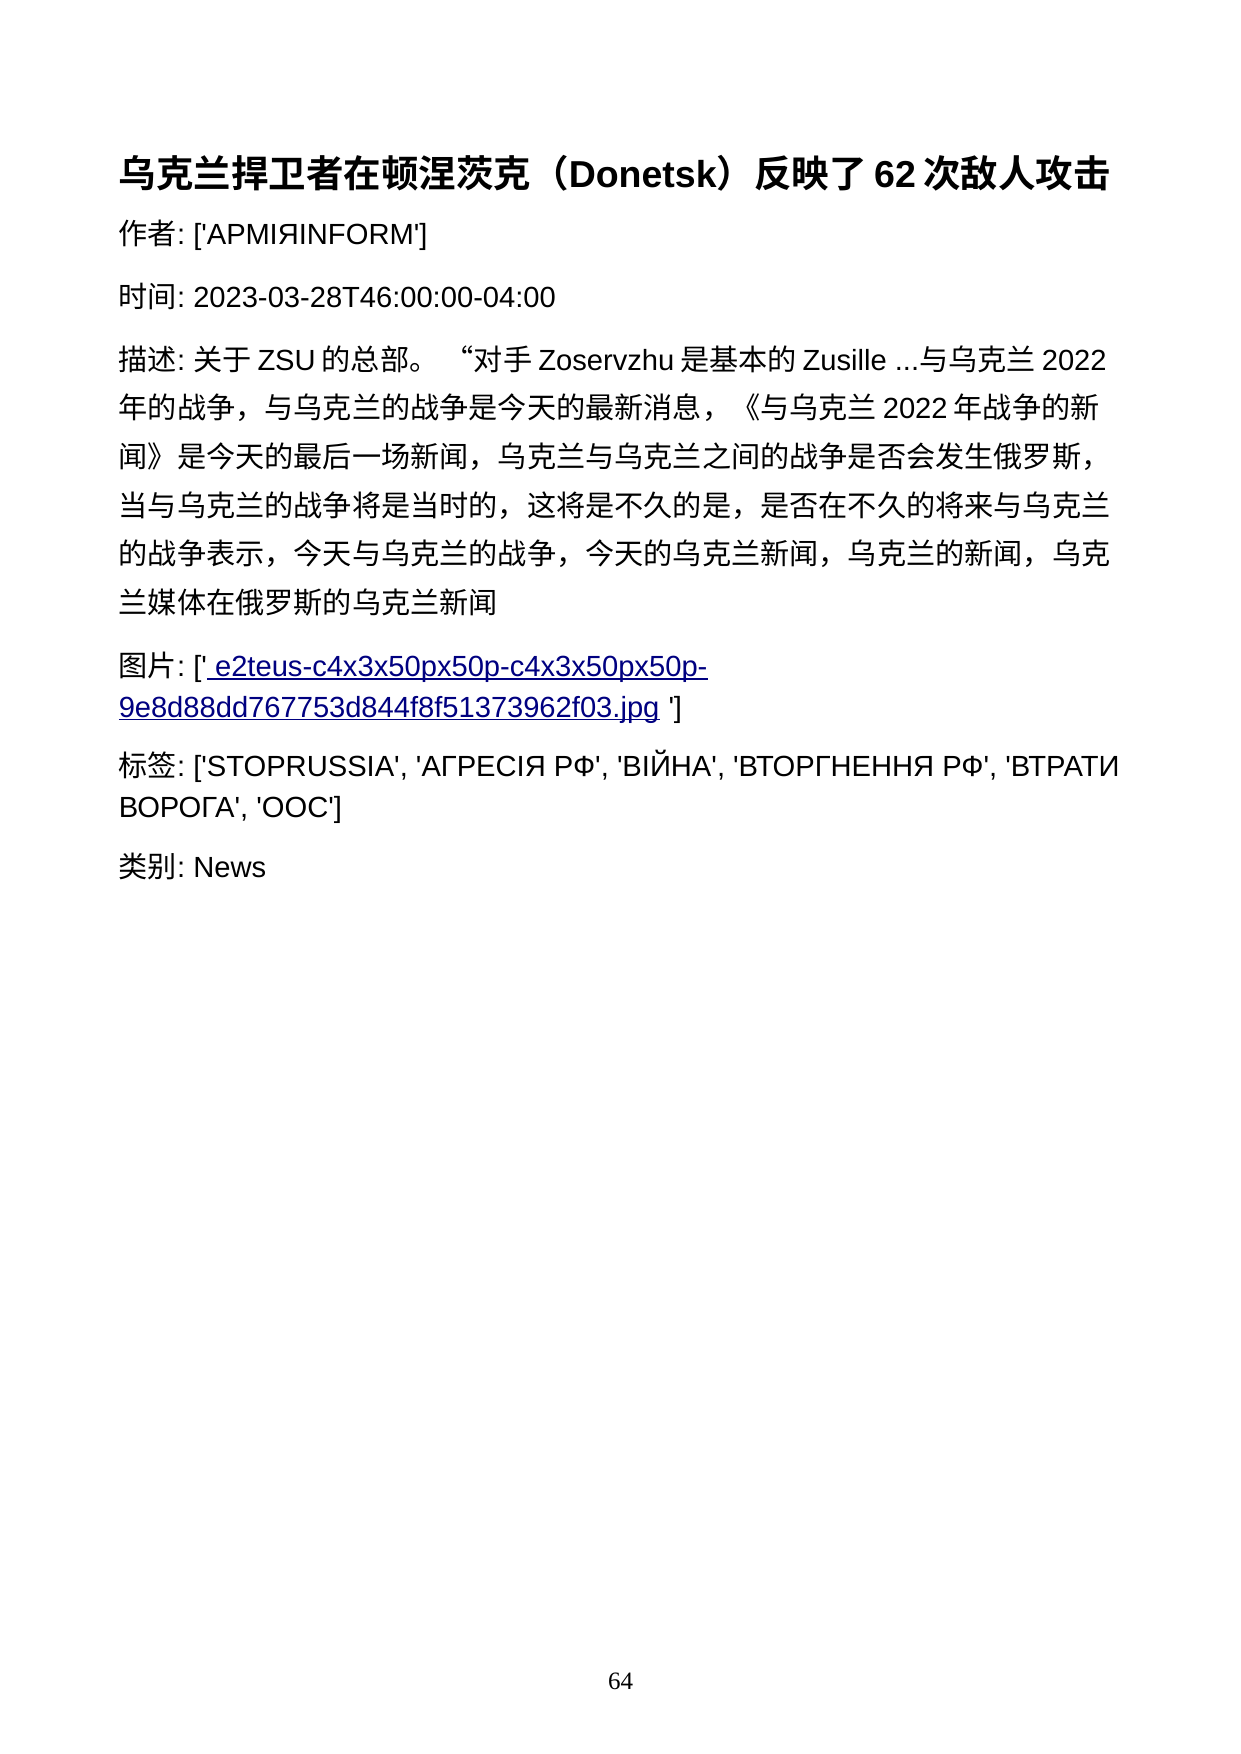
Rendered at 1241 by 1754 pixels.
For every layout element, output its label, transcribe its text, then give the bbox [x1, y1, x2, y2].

text 标签: ['STOPRUSSIA', 'АГРЕСІЯ РФ', 'ВІЙНА', 'ВТОРГНЕННЯ РФ', 'ВТРАТИ ВОРОГА', 'ООС'] [118, 743, 1122, 824]
text 类别: News [118, 843, 1122, 886]
subtitle 乌克兰捍卫者在顿涅茨克（Donetsk）反映了62次敌人攻击 [118, 143, 1122, 198]
text 时间: 2023-03-28T46:00:00-04:00 [118, 273, 1122, 316]
text 描述: 关于ZSU的总部。 “对手Zoservzhu是基本的Zusille ...与乌克兰2022年的战争，与乌克兰的战争是今天的最新消息，《与乌克兰2022年战争的新闻》是今天的最后一场新闻，乌克兰与乌克兰之间的战争是否会发生俄罗斯，当与乌克兰的战争将是当时的，这将是不久的是，是否在不久的将来与乌克兰的战争表示，今天与乌克兰的战争，今天的乌克兰新闻，乌克兰的新闻，乌克兰媒体在俄罗斯的乌克兰新闻 [118, 337, 1122, 622]
text 图片: [' e2teus-c4x3x50px50p-c4x3x50px50p-9e8d88dd767753d844f8f51373962f03.jpg '] [118, 642, 1122, 723]
text 作者: ['АРМІЯINFORM'] [118, 210, 1122, 253]
